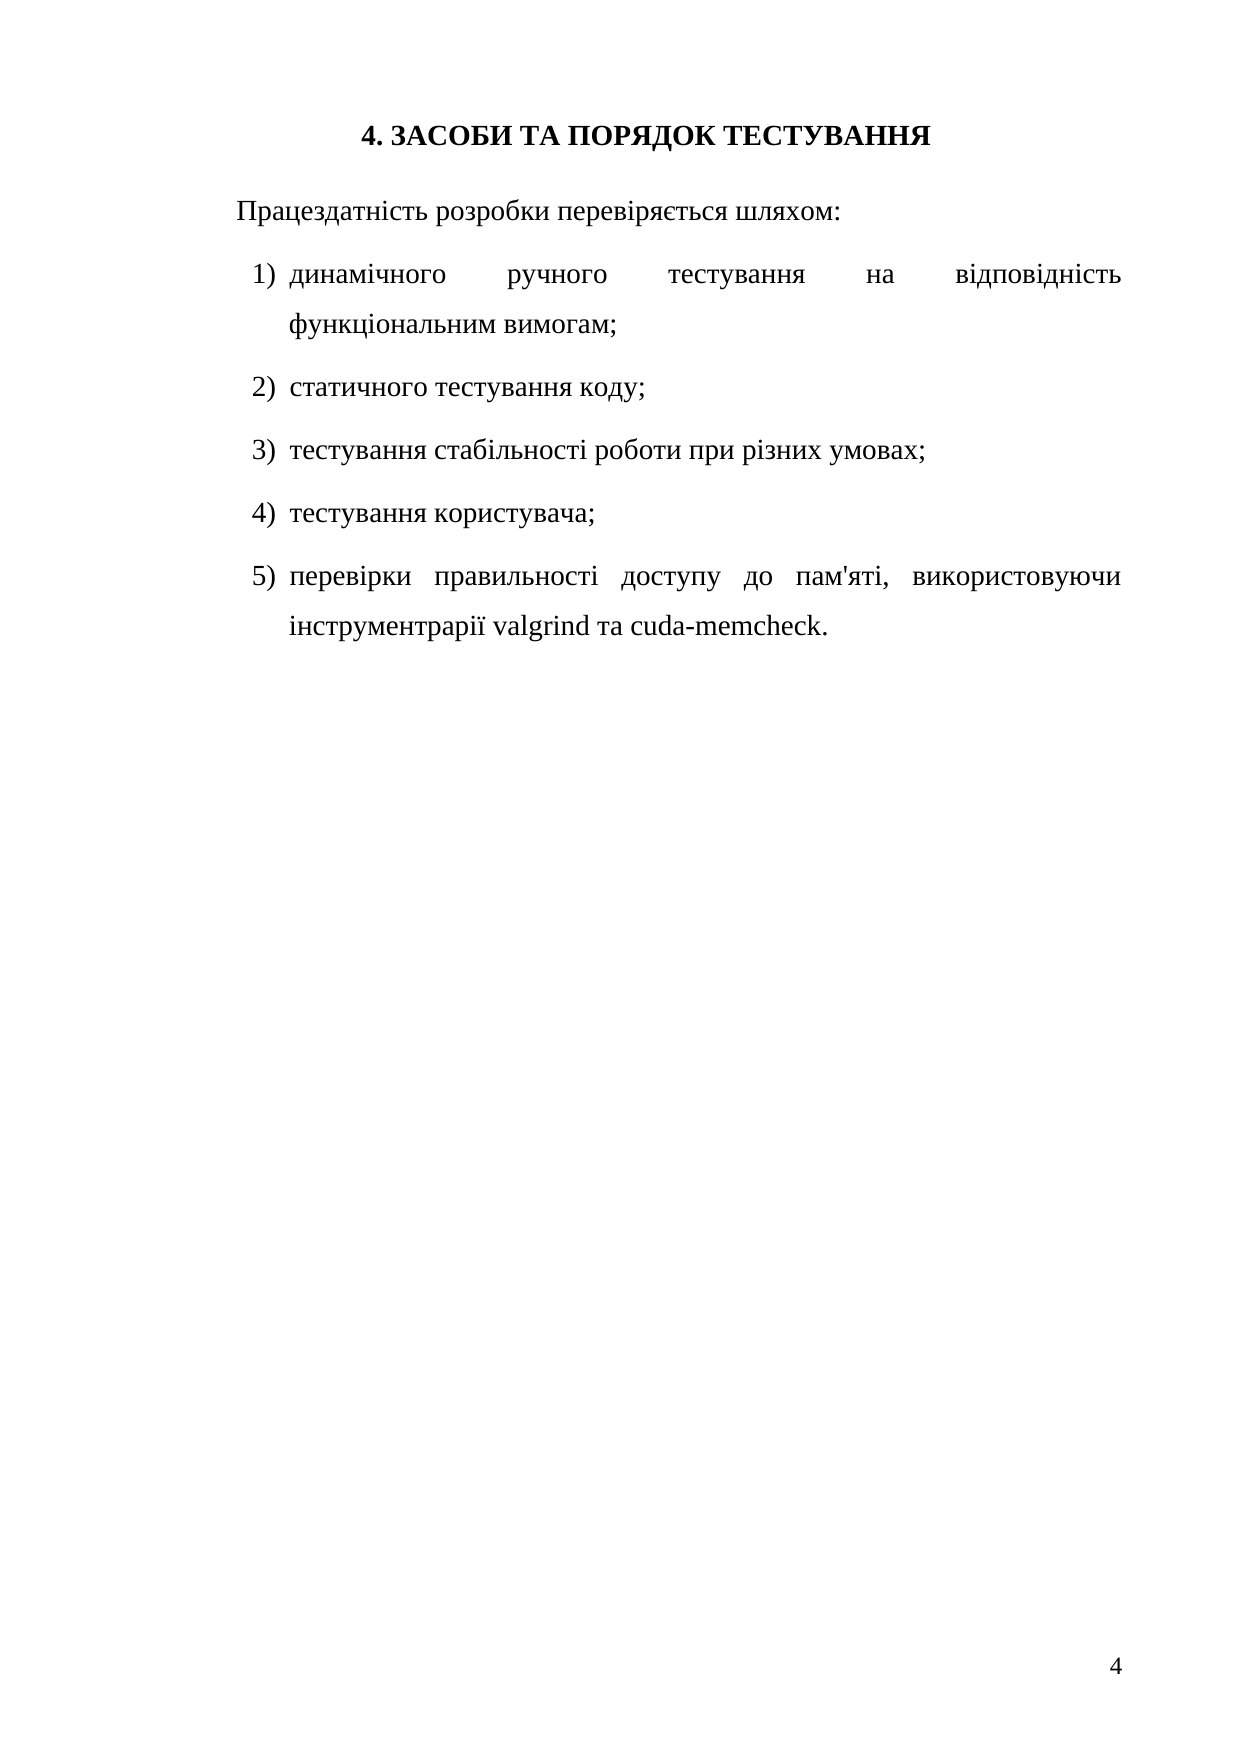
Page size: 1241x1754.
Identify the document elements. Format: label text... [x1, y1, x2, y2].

list тестування користувача; [252, 495, 1122, 528]
list динамічного ручного тестування на відповідність функціональним вимогам; [252, 256, 1122, 340]
text 4. ЗАСОБИ ТА ПОРЯДОК ТЕСТУВАННЯ [177, 118, 1122, 152]
list тестування стабільності роботи при різних умовах; [252, 432, 1122, 466]
text Працездатність розробки перевіряється шляхом: [177, 193, 1122, 227]
list статичного тестування коду; [252, 369, 1122, 403]
list перевірки правильності доступу до пам'яті, використовуючи інструментрарії valgrind та cuda-memcheck. [252, 558, 1122, 642]
